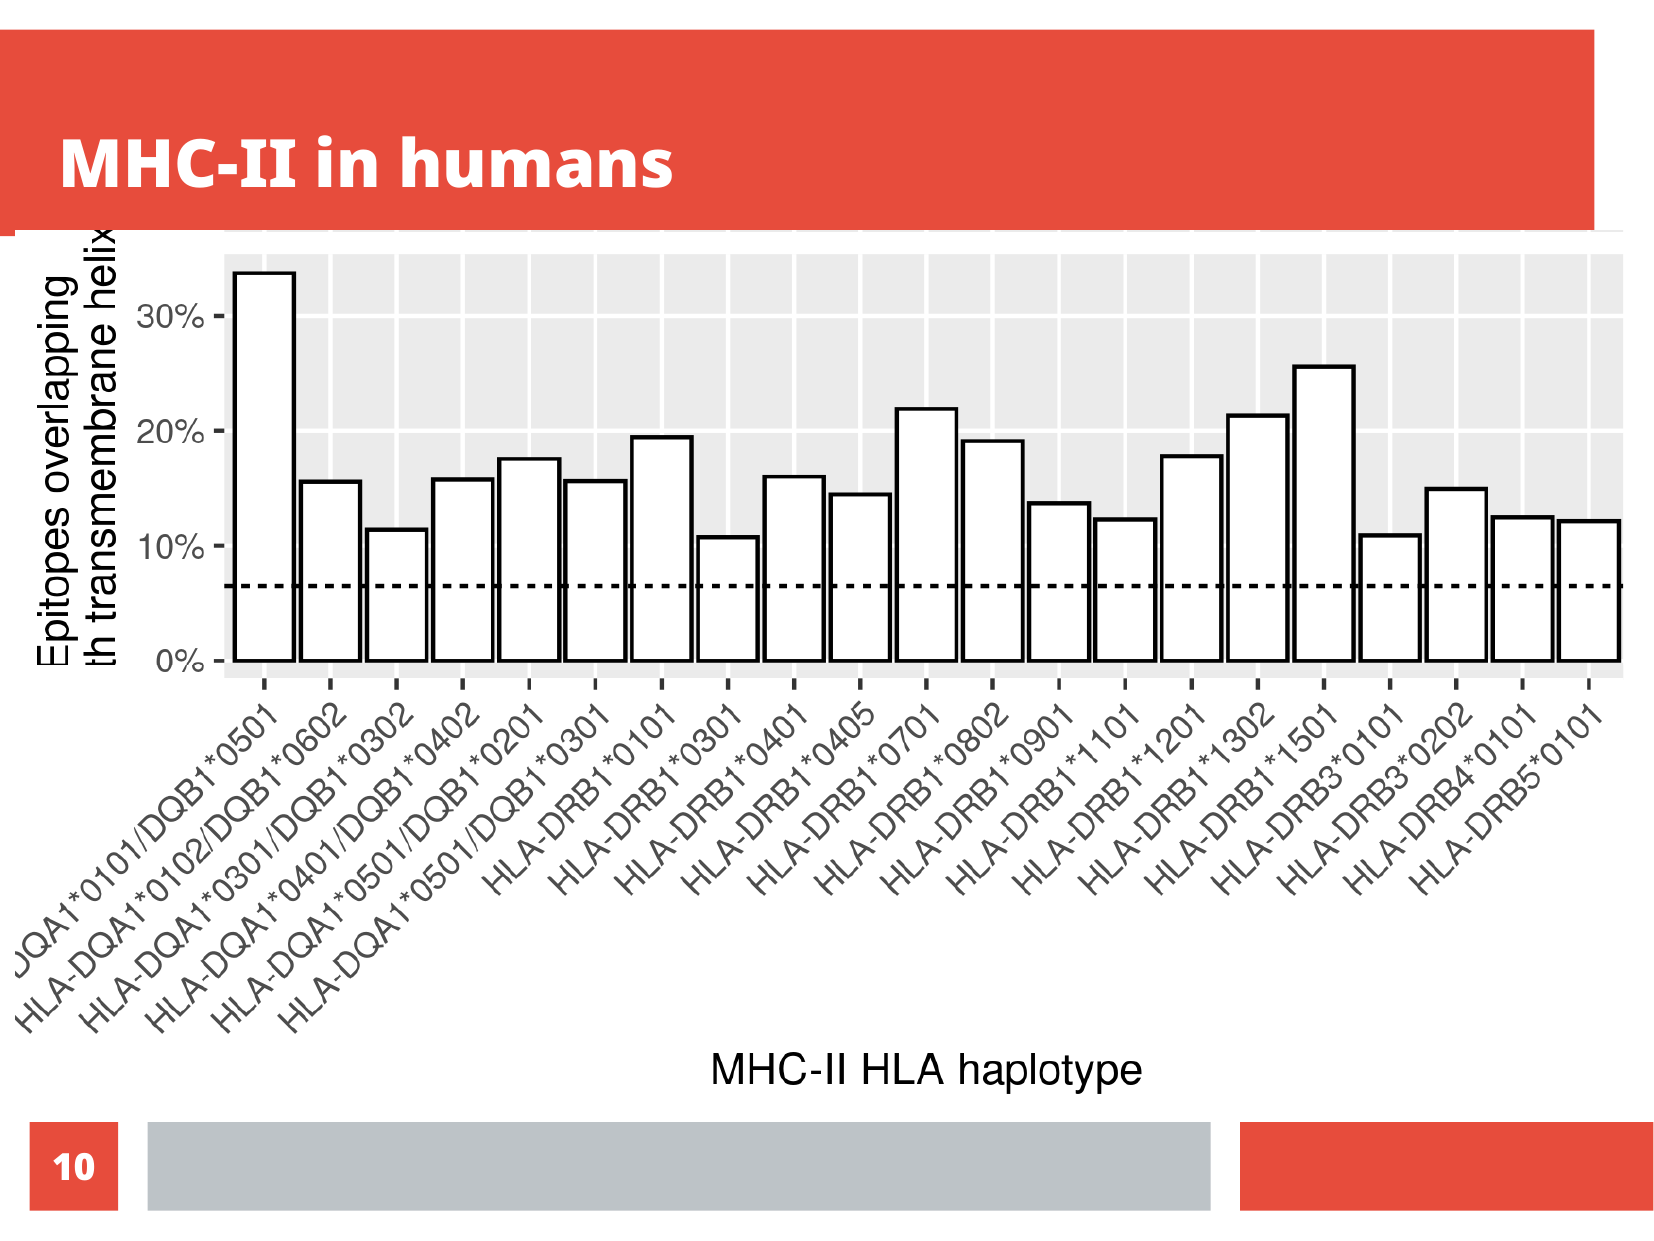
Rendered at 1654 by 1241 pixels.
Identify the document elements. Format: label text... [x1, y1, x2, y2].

picture [15, 230, 1624, 1101]
title MHC-II in humans [59, 59, 1595, 207]
